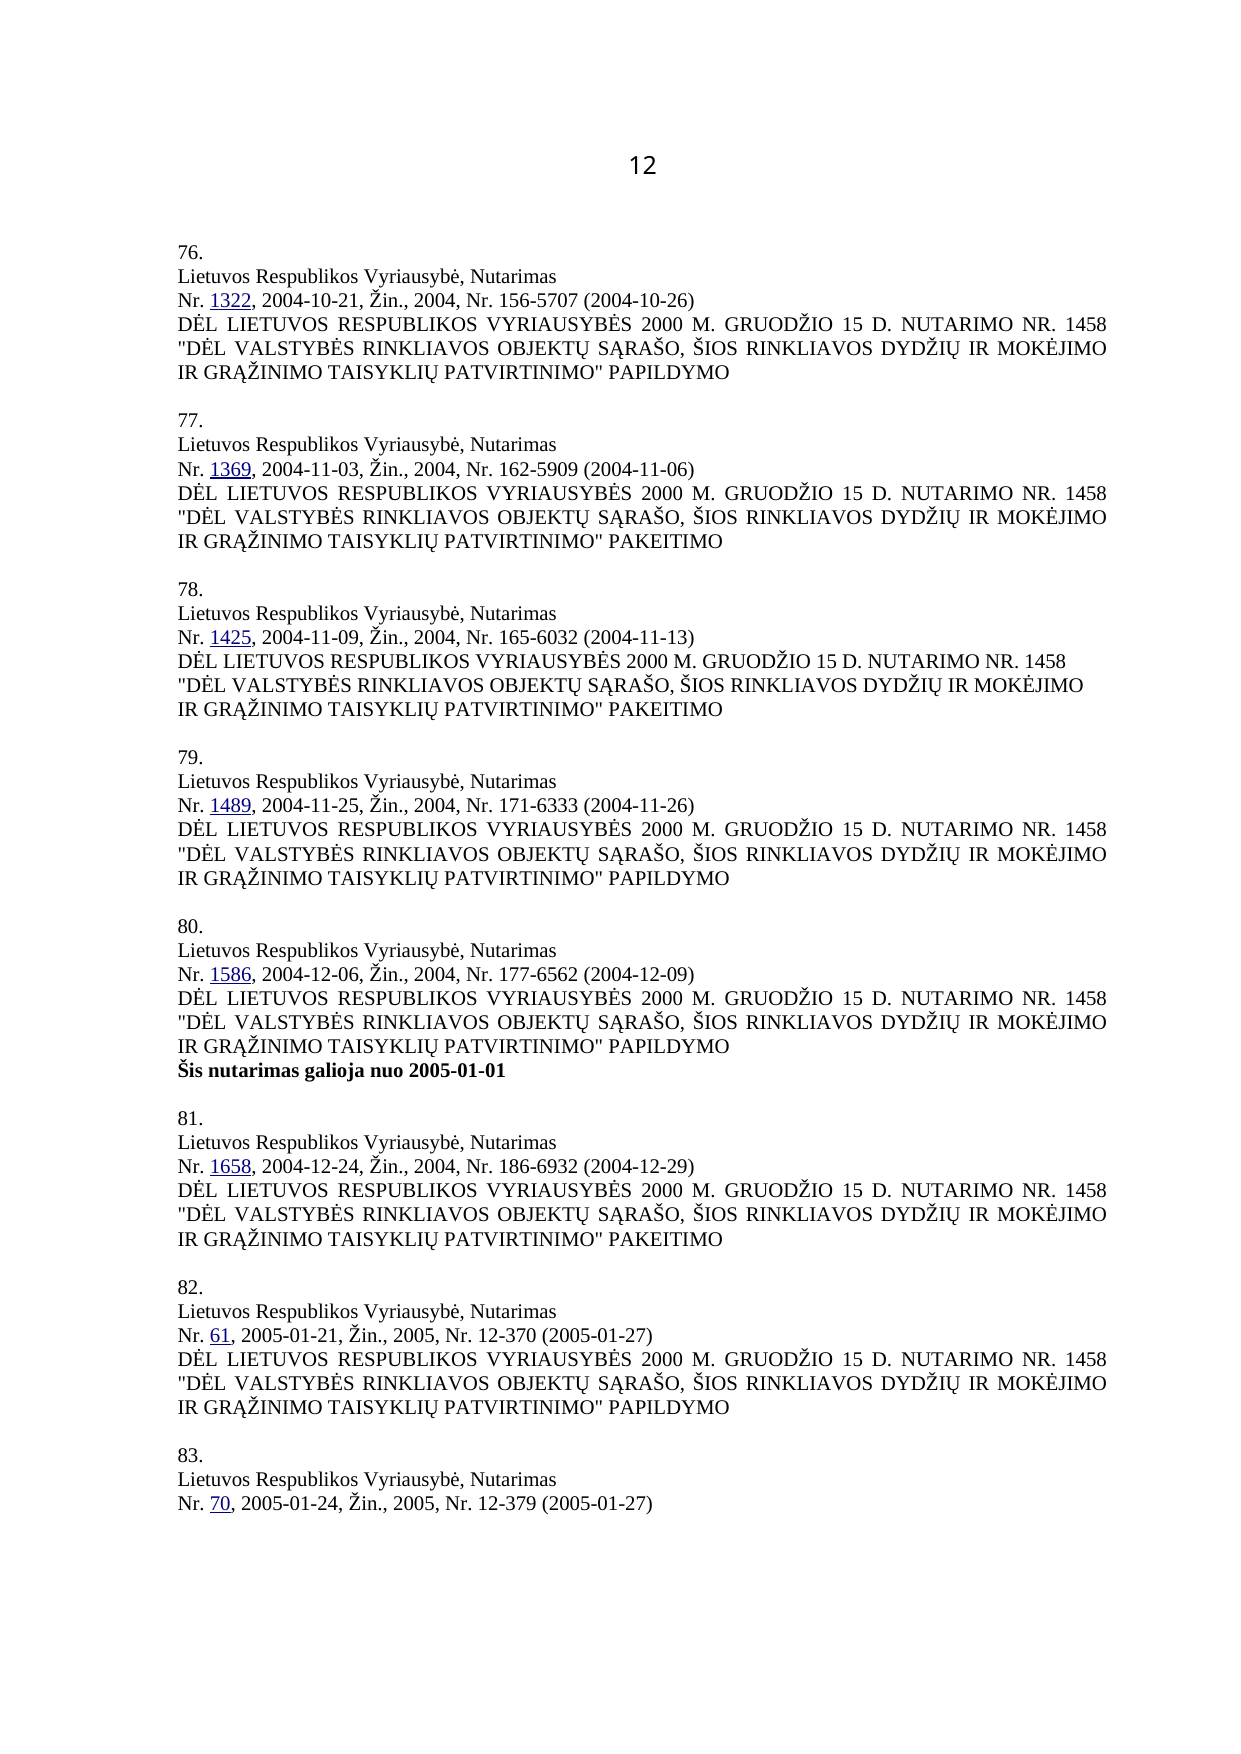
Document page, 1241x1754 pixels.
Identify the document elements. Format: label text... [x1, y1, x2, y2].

text Nr. 1586, 2004-12-06, Žin., 2004, Nr. 177-6562 (2004-12-09) [177, 962, 1107, 986]
text Lietuvos Respublikos Vyriausybė, Nutarimas [177, 432, 1107, 456]
text Nr. 1658, 2004-12-24, Žin., 2004, Nr. 186-6932 (2004-12-29) [177, 1154, 1107, 1178]
text Nr. 1425, 2004-11-09, Žin., 2004, Nr. 165-6032 (2004-11-13) [177, 625, 1107, 649]
text DĖL LIETUVOS RESPUBLIKOS VYRIAUSYBĖS 2000 M. GRUODŽIO 15 D. NUTARIMO NR. 1458 "DĖL VALSTYBĖS RINKLIAVOS OBJEKTŲ SĄRAŠO, ŠIOS RINKLIAVOS DYDŽIŲ IR MOKĖJIMO IR GRĄŽINIMO TAISYKLIŲ PATVIRTINIMO" PAPILDYMO [177, 312, 1107, 384]
text Lietuvos Respublikos Vyriausybė, Nutarimas [177, 769, 1107, 793]
text Lietuvos Respublikos Vyriausybė, Nutarimas [177, 1130, 1107, 1154]
text 76. [177, 240, 1107, 264]
text Šis nutarimas galioja nuo 2005-01-01 [177, 1058, 1107, 1082]
text Lietuvos Respublikos Vyriausybė, Nutarimas [177, 601, 1107, 625]
text DĖL LIETUVOS RESPUBLIKOS VYRIAUSYBĖS 2000 M. GRUODŽIO 15 D. NUTARIMO NR. 1458 "DĖL VALSTYBĖS RINKLIAVOS OBJEKTŲ SĄRAŠO, ŠIOS RINKLIAVOS DYDŽIŲ IR MOKĖJIMO IR GRĄŽINIMO TAISYKLIŲ PATVIRTINIMO" PAPILDYMO [177, 817, 1107, 889]
text DĖL LIETUVOS RESPUBLIKOS VYRIAUSYBĖS 2000 M. GRUODŽIO 15 D. NUTARIMO NR. 1458 "DĖL VALSTYBĖS RINKLIAVOS OBJEKTŲ SĄRAŠO, ŠIOS RINKLIAVOS DYDŽIŲ IR MOKĖJIMO IR GRĄŽINIMO TAISYKLIŲ PATVIRTINIMO" PAPILDYMO [177, 1347, 1107, 1419]
text DĖL LIETUVOS RESPUBLIKOS VYRIAUSYBĖS 2000 M. GRUODŽIO 15 D. NUTARIMO NR. 1458 "DĖL VALSTYBĖS RINKLIAVOS OBJEKTŲ SĄRAŠO, ŠIOS RINKLIAVOS DYDŽIŲ IR MOKĖJIMO IR GRĄŽINIMO TAISYKLIŲ PATVIRTINIMO" PAKEITIMO [177, 1178, 1107, 1251]
text 83. [177, 1443, 1107, 1467]
text Lietuvos Respublikos Vyriausybė, Nutarimas [177, 264, 1107, 288]
text DĖL LIETUVOS RESPUBLIKOS VYRIAUSYBĖS 2000 M. GRUODŽIO 15 D. NUTARIMO NR. 1458 "DĖL VALSTYBĖS RINKLIAVOS OBJEKTŲ SĄRAŠO, ŠIOS RINKLIAVOS DYDŽIŲ IR MOKĖJIMO IR GRĄŽINIMO TAISYKLIŲ PATVIRTINIMO" PAKEITIMO [177, 481, 1107, 553]
text DĖL LIETUVOS RESPUBLIKOS VYRIAUSYBĖS 2000 M. GRUODŽIO 15 D. NUTARIMO NR. 1458 "DĖL VALSTYBĖS RINKLIAVOS OBJEKTŲ SĄRAŠO, ŠIOS RINKLIAVOS DYDŽIŲ IR MOKĖJIMO IR GRĄŽINIMO TAISYKLIŲ PATVIRTINIMO" PAPILDYMO [177, 986, 1107, 1058]
text 82. [177, 1274, 1107, 1299]
text Lietuvos Respublikos Vyriausybė, Nutarimas [177, 938, 1107, 962]
text Nr. 61, 2005-01-21, Žin., 2005, Nr. 12-370 (2005-01-27) [177, 1323, 1107, 1347]
text 80. [177, 914, 1107, 938]
text Lietuvos Respublikos Vyriausybė, Nutarimas [177, 1467, 1107, 1491]
text Nr. 1369, 2004-11-03, Žin., 2004, Nr. 162-5909 (2004-11-06) [177, 456, 1107, 481]
text 77. [177, 408, 1107, 432]
text Nr. 70, 2005-01-24, Žin., 2005, Nr. 12-379 (2005-01-27) [177, 1491, 1107, 1515]
text Nr. 1489, 2004-11-25, Žin., 2004, Nr. 171-6333 (2004-11-26) [177, 793, 1107, 817]
text Nr. 1322, 2004-10-21, Žin., 2004, Nr. 156-5707 (2004-10-26) [177, 288, 1107, 312]
text DĖL LIETUVOS RESPUBLIKOS VYRIAUSYBĖS 2000 M. GRUODŽIO 15 D. NUTARIMO NR. 1458 "DĖL VALSTYBĖS RINKLIAVOS OBJEKTŲ SĄRAŠO, ŠIOS RINKLIAVOS DYDŽIŲ IR MOKĖJIMO IR GRĄŽINIMO TAISYKLIŲ PATVIRTINIMO" PAKEITIMO [177, 649, 1107, 721]
text 81. [177, 1106, 1107, 1130]
text 78. [177, 577, 1107, 601]
text Lietuvos Respublikos Vyriausybė, Nutarimas [177, 1299, 1107, 1323]
text 79. [177, 745, 1107, 769]
